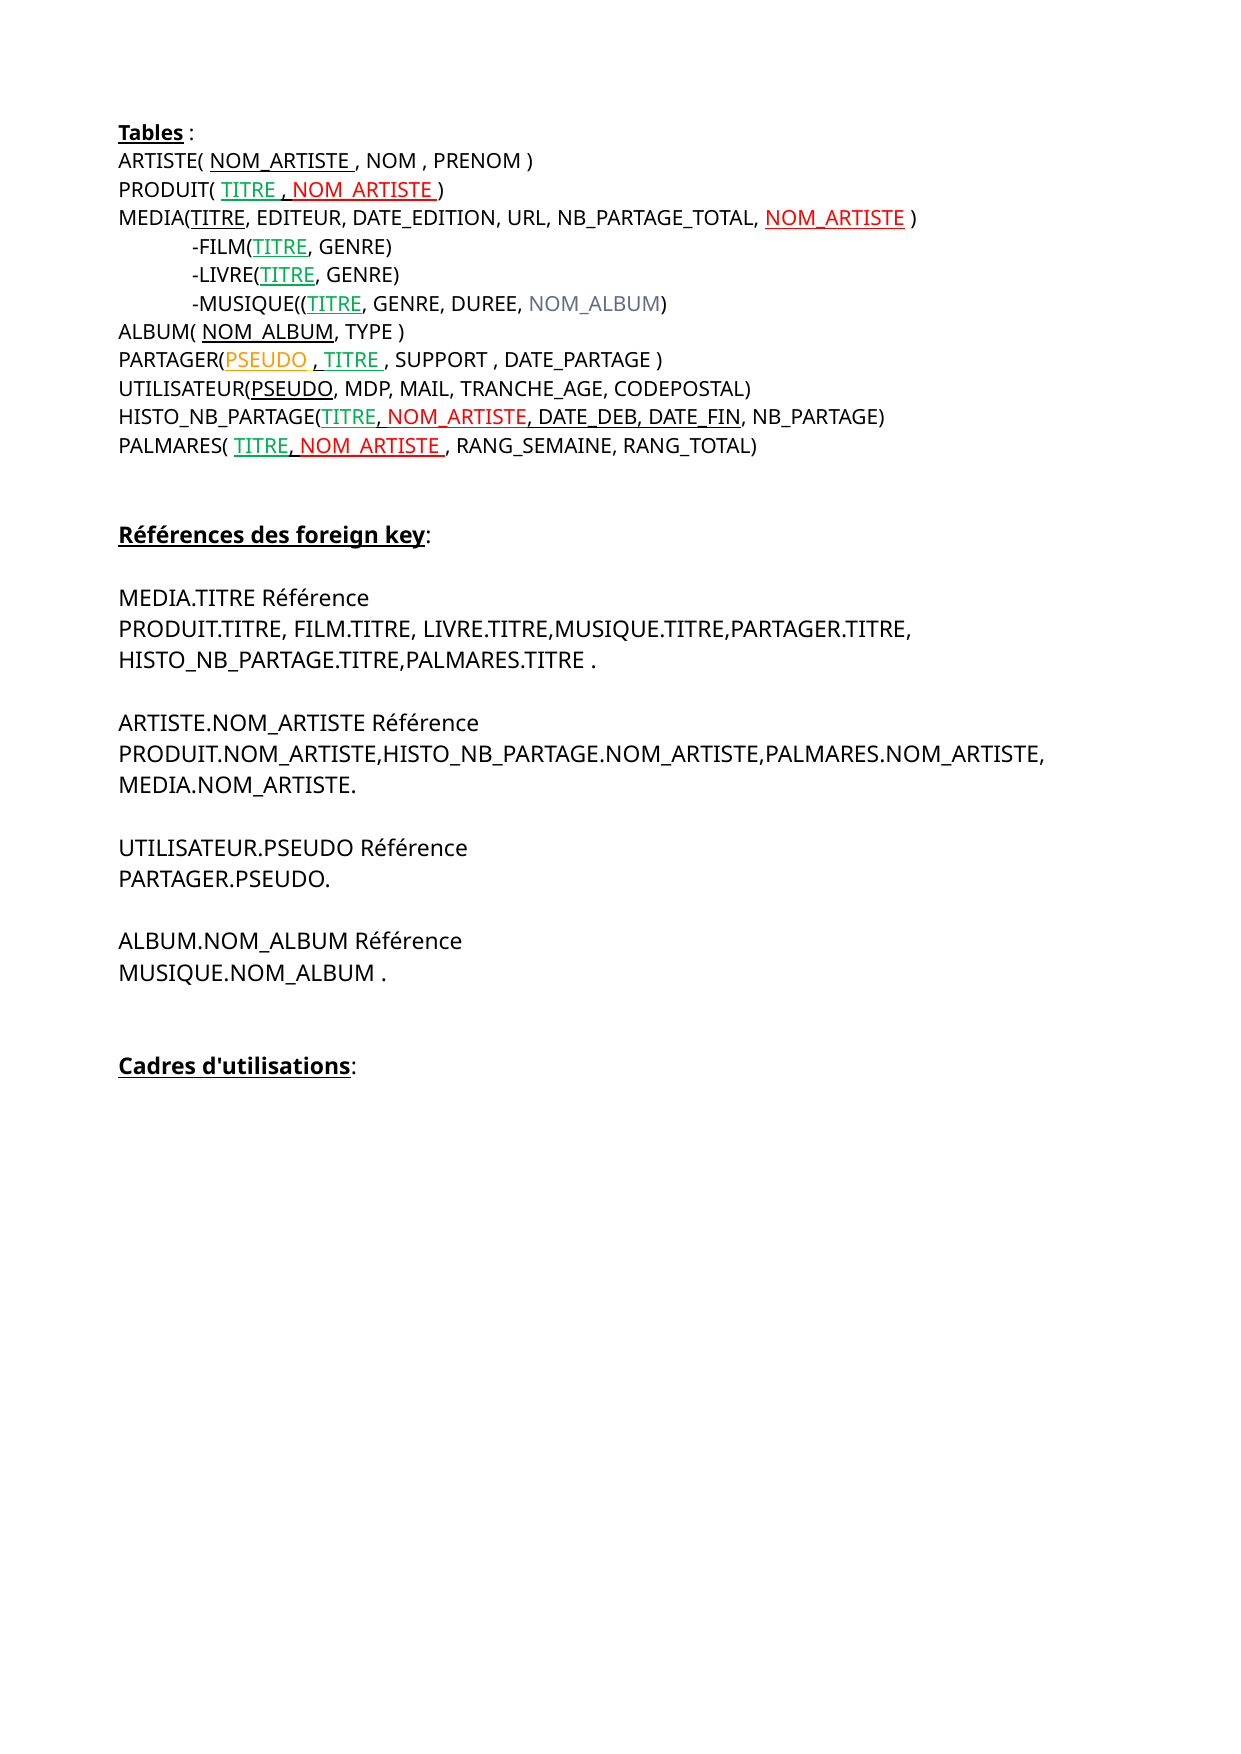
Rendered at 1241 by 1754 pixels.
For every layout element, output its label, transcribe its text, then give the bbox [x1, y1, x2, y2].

text ALBUM( NOM_ALBUM, TYPE ) [118, 317, 1122, 346]
text PRODUIT.NOM_ARTISTE,HISTO_NB_PARTAGE.NOM_ARTISTE,PALMARES.NOM_ARTISTE, MEDIA.NOM_ARTISTE. [118, 738, 1122, 800]
text PARTAGER(PSEUDO , TITRE , SUPPORT , DATE_PARTAGE ) [118, 346, 1122, 374]
text -LIVRE(TITRE, GENRE) [118, 260, 1122, 289]
text UTILISATEUR(PSEUDO, MDP, MAIL, TRANCHE_AGE, CODEPOSTAL) [118, 374, 1122, 402]
text HISTO_NB_PARTAGE(TITRE, NOM_ARTISTE, DATE_DEB, DATE_FIN, NB_PARTAGE) [118, 402, 1122, 431]
text PRODUIT.TITRE, FILM.TITRE, LIVRE.TITRE,MUSIQUE.TITRE,PARTAGER.TITRE, HISTO_NB_PARTAGE.TITRE,PALMARES.TITRE . [118, 613, 1122, 675]
text PALMARES( TITRE, NOM_ARTISTE , RANG_SEMAINE, RANG_TOTAL) [118, 431, 1122, 459]
text -FILM(TITRE, GENRE) [118, 232, 1122, 260]
text -MUSIQUE((TITRE, GENRE, DUREE, NOM_ALBUM) [118, 289, 1122, 317]
text Tables : [118, 118, 1122, 147]
text ARTISTE( NOM_ARTISTE , NOM , PRENOM ) [118, 147, 1122, 175]
text MEDIA(TITRE, EDITEUR, DATE_EDITION, URL, NB_PARTAGE_TOTAL, NOM_ARTISTE ) [118, 203, 1122, 232]
text ALBUM.NOM_ALBUM Référence [118, 925, 1122, 957]
text PARTAGER.PSEUDO. [118, 863, 1122, 894]
text UTILISATEUR.PSEUDO Référence [118, 832, 1122, 863]
text MEDIA.TITRE Référence [118, 582, 1122, 613]
text ARTISTE.NOM_ARTISTE Référence [118, 707, 1122, 738]
text PRODUIT( TITRE , NOM_ARTISTE ) [118, 175, 1122, 203]
text Références des foreign key: [118, 519, 1122, 550]
text MUSIQUE.NOM_ALBUM . [118, 957, 1122, 988]
text Cadres d'utilisations: [118, 1050, 1122, 1082]
